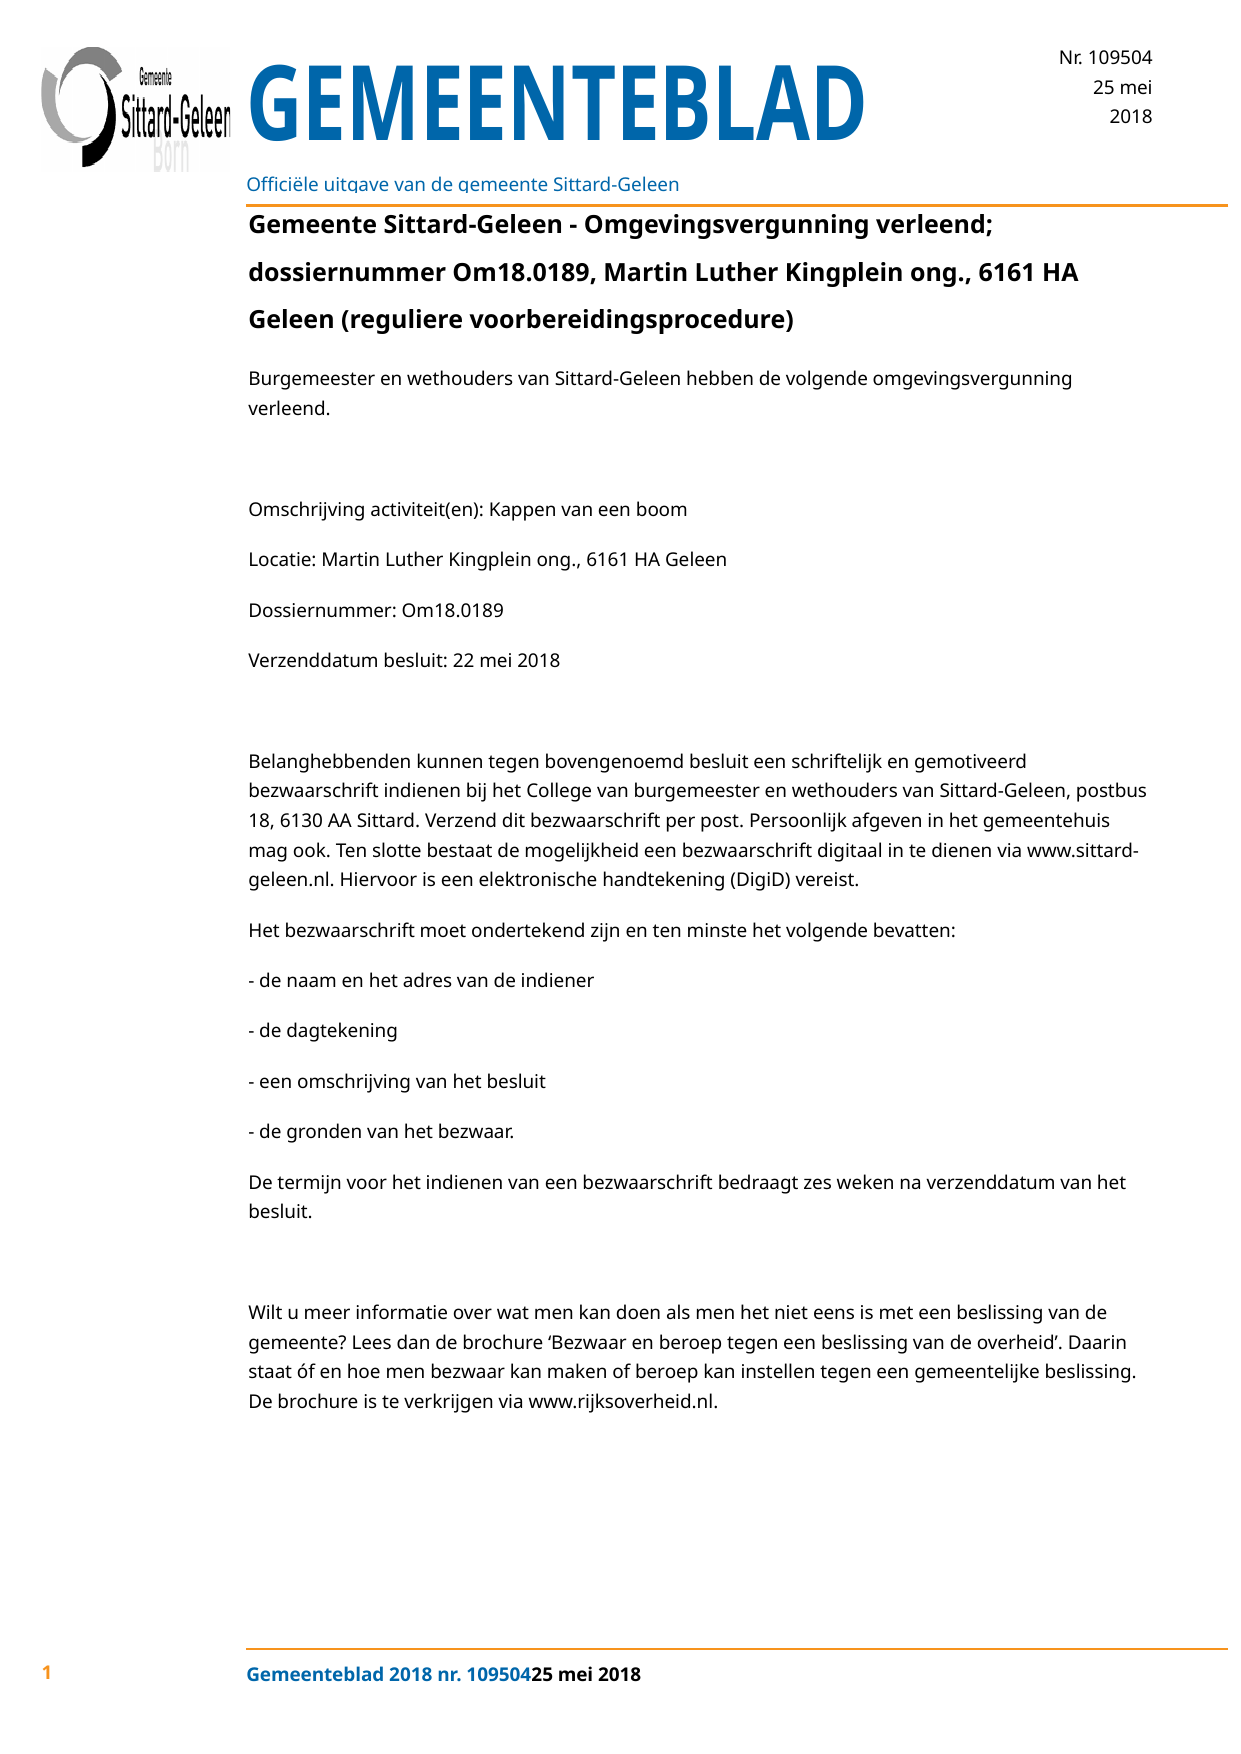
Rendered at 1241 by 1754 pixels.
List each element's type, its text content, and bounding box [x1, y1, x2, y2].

text Locatie: Martin Luther Kingplein ong., 6161 HA Geleen [248, 546, 1152, 572]
text De termijn voor het indienen van een bezwaarschrift bedraagt zes weken na verzenddatum van het besluit. [248, 1169, 1152, 1224]
text Dossiernummer: Om18.0189 [248, 597, 1152, 622]
text - de gronden van het bezwaar. [248, 1118, 1152, 1144]
text Belanghebbenden kunnen tegen bovengenoemd besluit een schriftelijk en gemotiveerd bezwaarschrift indienen bij het College van burgemeester en wethouders van Sittard-Geleen, postbus 18, 6130 AA Sittard. Verzend dit bezwaarschrift per post. Persoonlijk afgeven in het gemeentehuis mag ook. Ten slotte bestaat de mogelijkheid een bezwaarschrift digitaal in te dienen via www.sittard-geleen.nl. Hiervoor is een elektronische handtekening (DigiD) vereist. [248, 748, 1152, 892]
text Omschrijving activiteit(en): Kappen van een boom [248, 496, 1152, 522]
text Gemeente Sittard-Geleen - Omgevingsvergunning verleend; dossiernummer Om18.0189, Martin Luther Kingplein ong., 6161 HA Geleen (reguliere voorbereidingsprocedure) [248, 207, 1152, 336]
text - de naam en het adres van de indiener [248, 967, 1152, 993]
text Verzenddatum besluit: 22 mei 2018 [248, 647, 1152, 673]
text Wilt u meer informatie over wat men kan doen als men het niet eens is met een beslissing van de gemeente? Lees dan de brochure ‘Bezwaar en beroep tegen een beslissing van de overheid’. Daarin staat óf en hoe men bezwaar kan maken of beroep kan instellen tegen een gemeentelijke beslissing. De brochure is te verkrijgen via www.rijksoverheid.nl. [248, 1299, 1152, 1414]
text Het bezwaarschrift moet ondertekend zijn en ten minste het volgende bevatten: [248, 917, 1152, 942]
picture [41, 47, 231, 172]
text - de dagtekening [248, 1018, 1152, 1043]
text - een omschrijving van het besluit [248, 1068, 1152, 1094]
text Burgemeester en wethouders van Sittard-Geleen hebben de volgende omgevingsvergunning verleend. [248, 366, 1152, 421]
